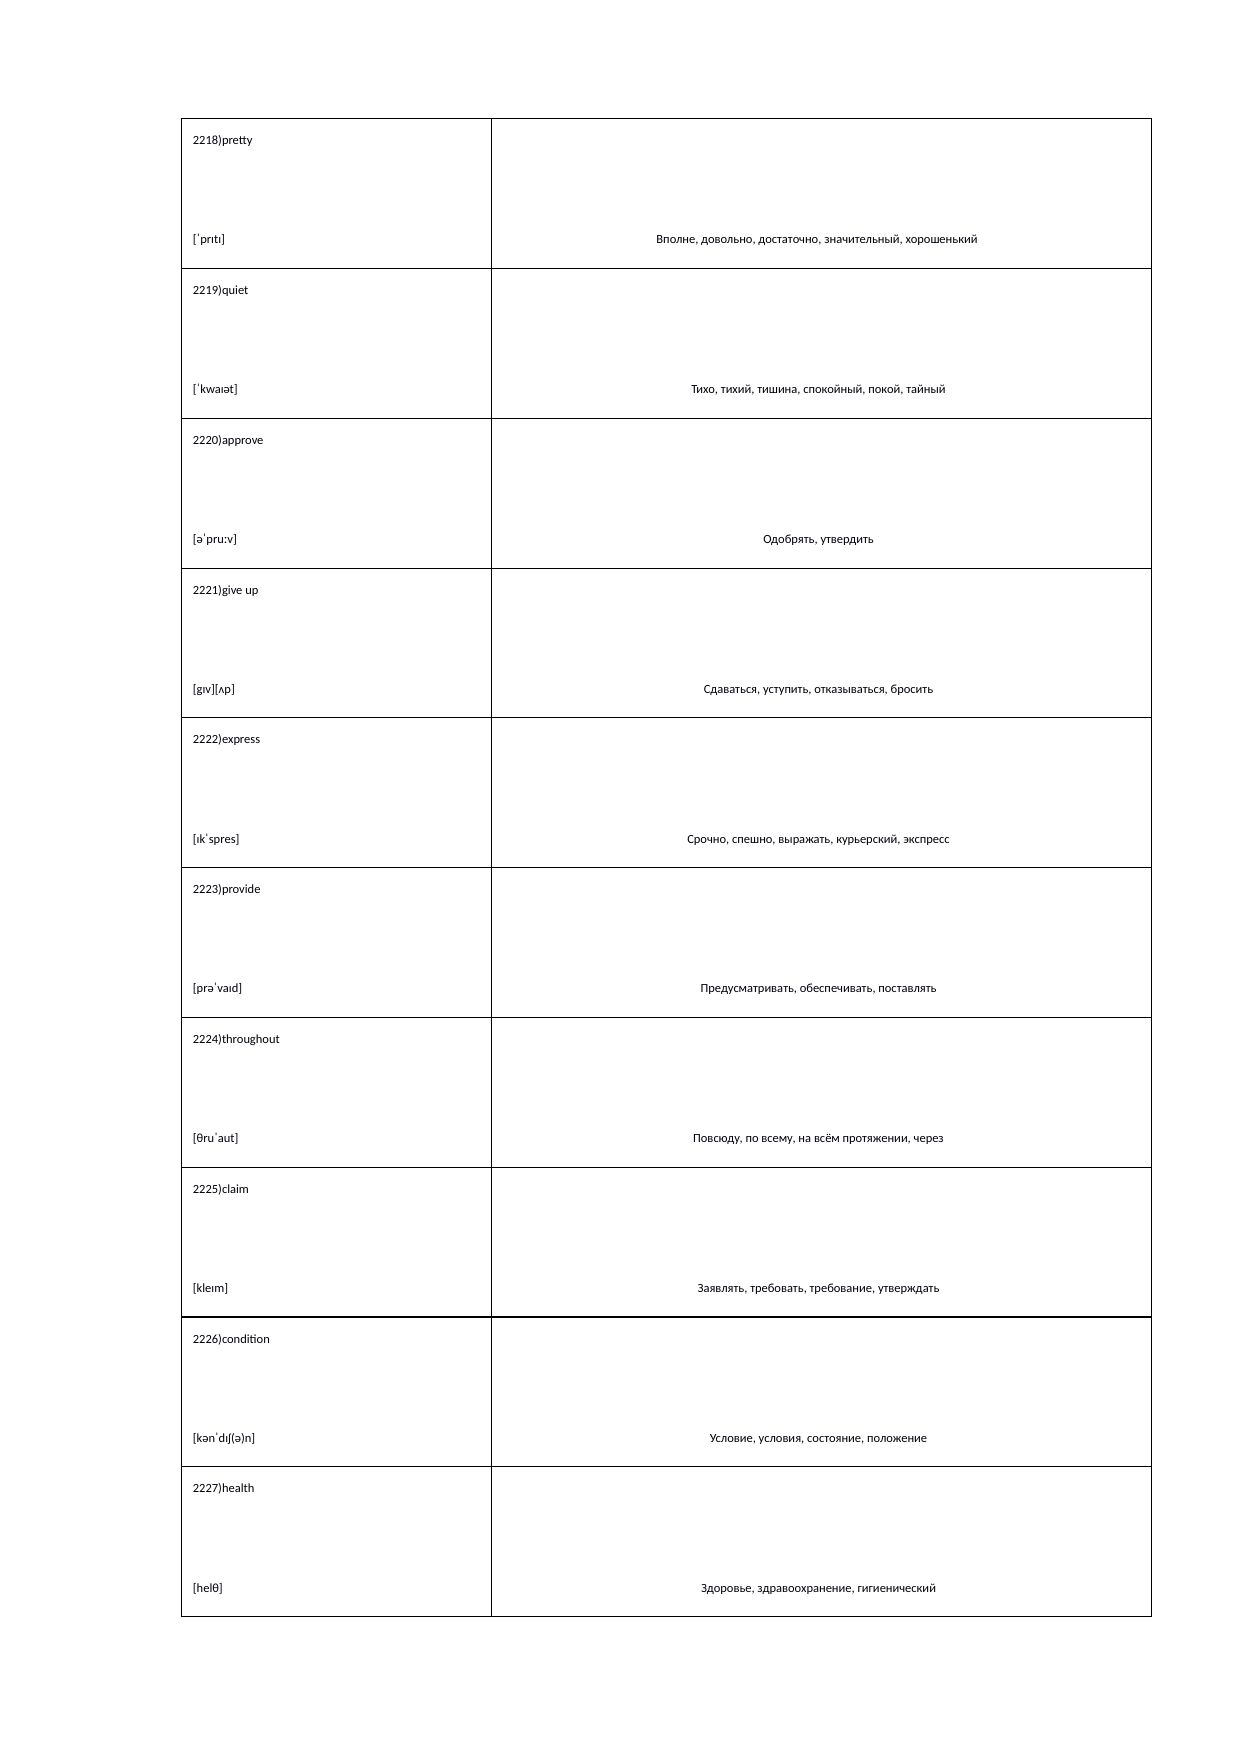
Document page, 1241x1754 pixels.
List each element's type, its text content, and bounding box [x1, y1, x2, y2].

table_cell Вполне, довольно, достаточно, значительный, хорошенький [492, 119, 1151, 268]
table_cell Предусматривать, обеспечивать, поставлять [492, 868, 1151, 1017]
table_cell 2220)approve [əˈpruːv] [182, 419, 491, 567]
table_cell 2227)health [helθ] [182, 1467, 491, 1616]
table_cell 2221)give up [gɪv][ʌp] [182, 569, 491, 717]
table_cell 2223)provide [prəˈvaɪd] [182, 868, 491, 1017]
table_cell Условие, условия, состояние, положение [492, 1318, 1151, 1466]
table_cell 2225)claim [kleɪm] [182, 1168, 491, 1316]
table_cell Заявлять, требовать, требование, утверждать [492, 1168, 1151, 1316]
table_cell 2226)condition [kənˈdɪʃ(ə)n] [182, 1318, 491, 1466]
table_cell 2222)express [ɪkˈspres] [182, 718, 491, 867]
table_cell 2224)throughout [θruˈaut] [182, 1018, 491, 1167]
table_cell Здоровье, здравоохранение, гигиенический [492, 1467, 1151, 1616]
table_cell Одобрять, утвердить [492, 419, 1151, 567]
table_cell Сдаваться, уступить, отказываться, бросить [492, 569, 1151, 717]
table_cell Срочно, спешно, выражать, курьерский, экспресс [492, 718, 1151, 867]
table_cell Повсюду, по всему, на всём протяжении, через [492, 1018, 1151, 1167]
table_cell 2219)quiet [ˈkwaɪət] [182, 269, 491, 418]
table_cell 2218)pretty [ˈprɪtɪ] [182, 119, 491, 268]
table_cell Тихо, тихий, тишина, спокойный, покой, тайный [492, 269, 1151, 418]
